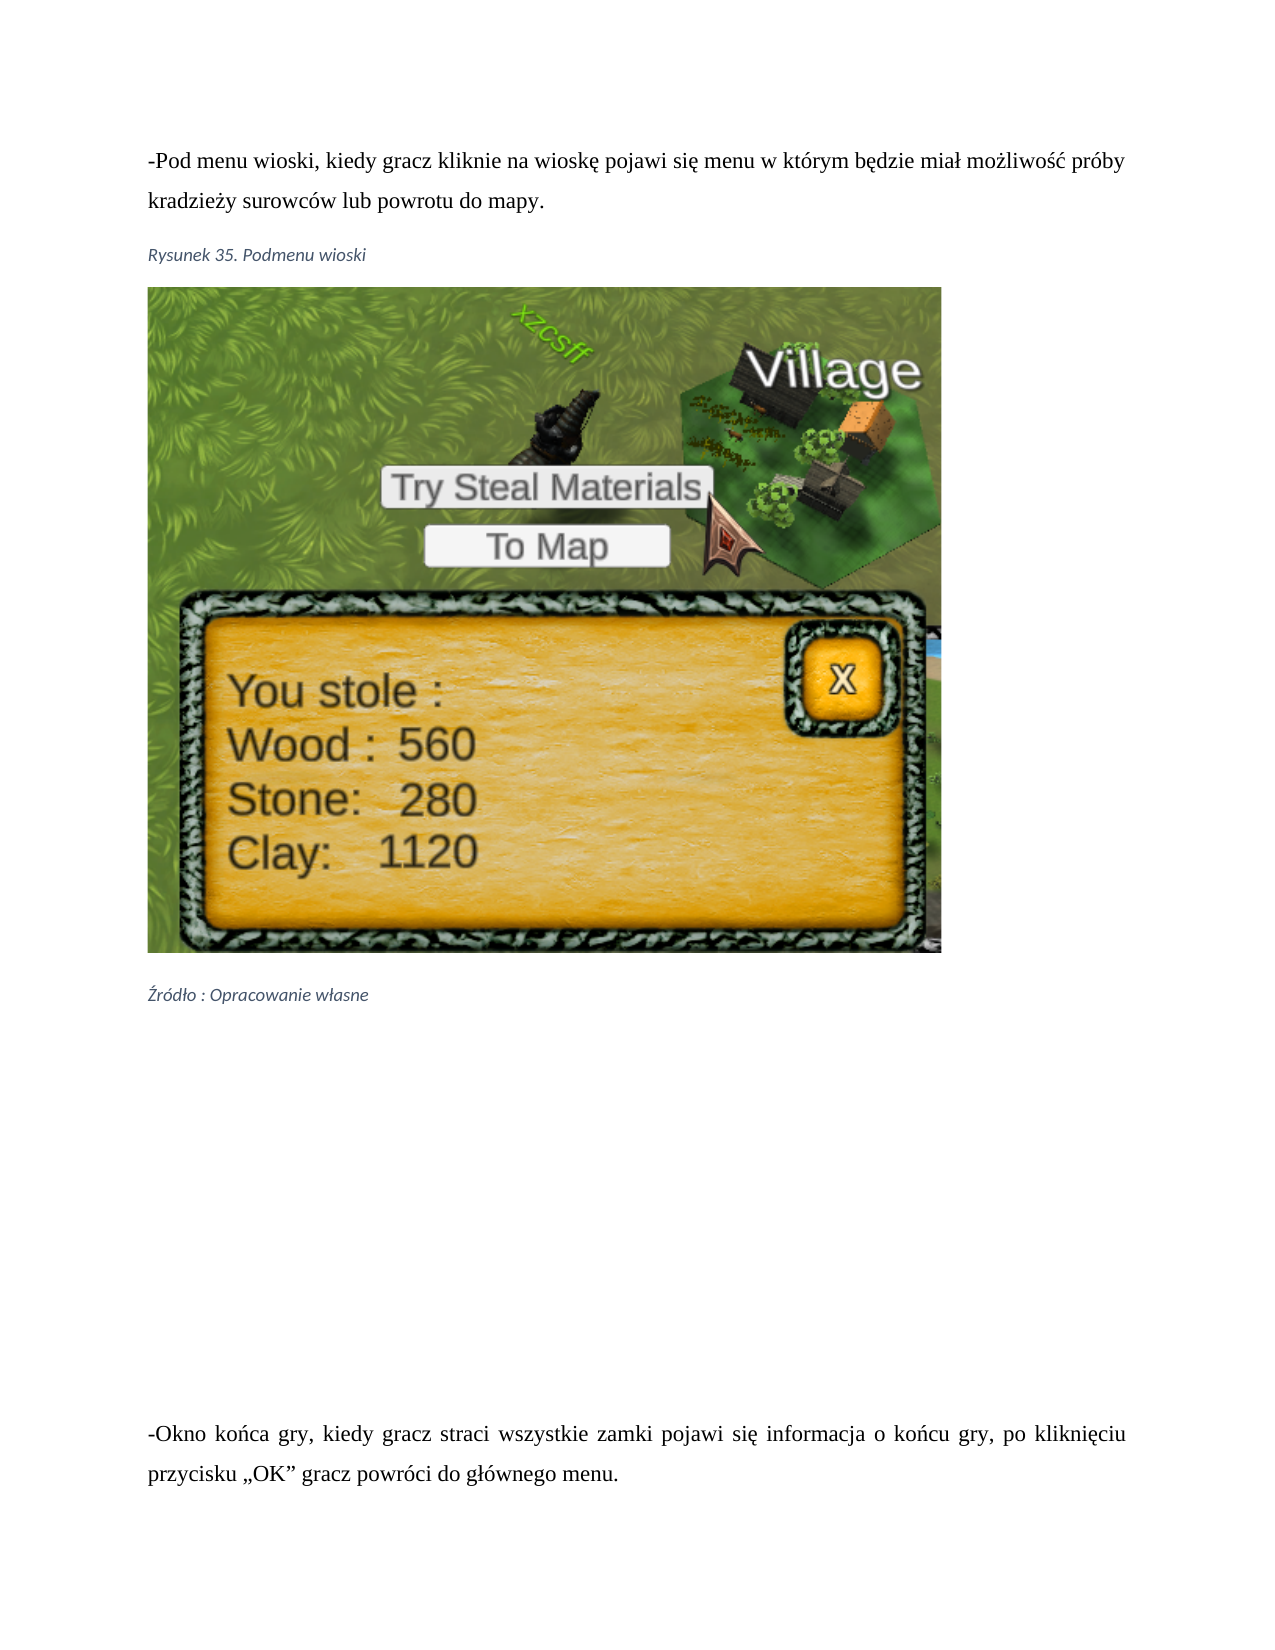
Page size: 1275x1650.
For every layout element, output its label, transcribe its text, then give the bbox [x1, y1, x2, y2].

text Źródło : Opracowanie własne [148, 983, 1127, 1006]
text -Pod menu wioski, kiedy gracz kliknie na wioskę pojawi się menu w którym będzie miał możliwość próby kradzieży surowców lub powrotu do mapy. [148, 148, 1127, 213]
text Rysunek 35. Podmenu wioski [148, 243, 1127, 266]
text -Okno końca gry, kiedy gracz straci wszystkie zamki pojawi się informacja o końcu gry, po kliknięciu przycisku „OK” gracz powróci do głównego menu. [148, 1420, 1127, 1486]
